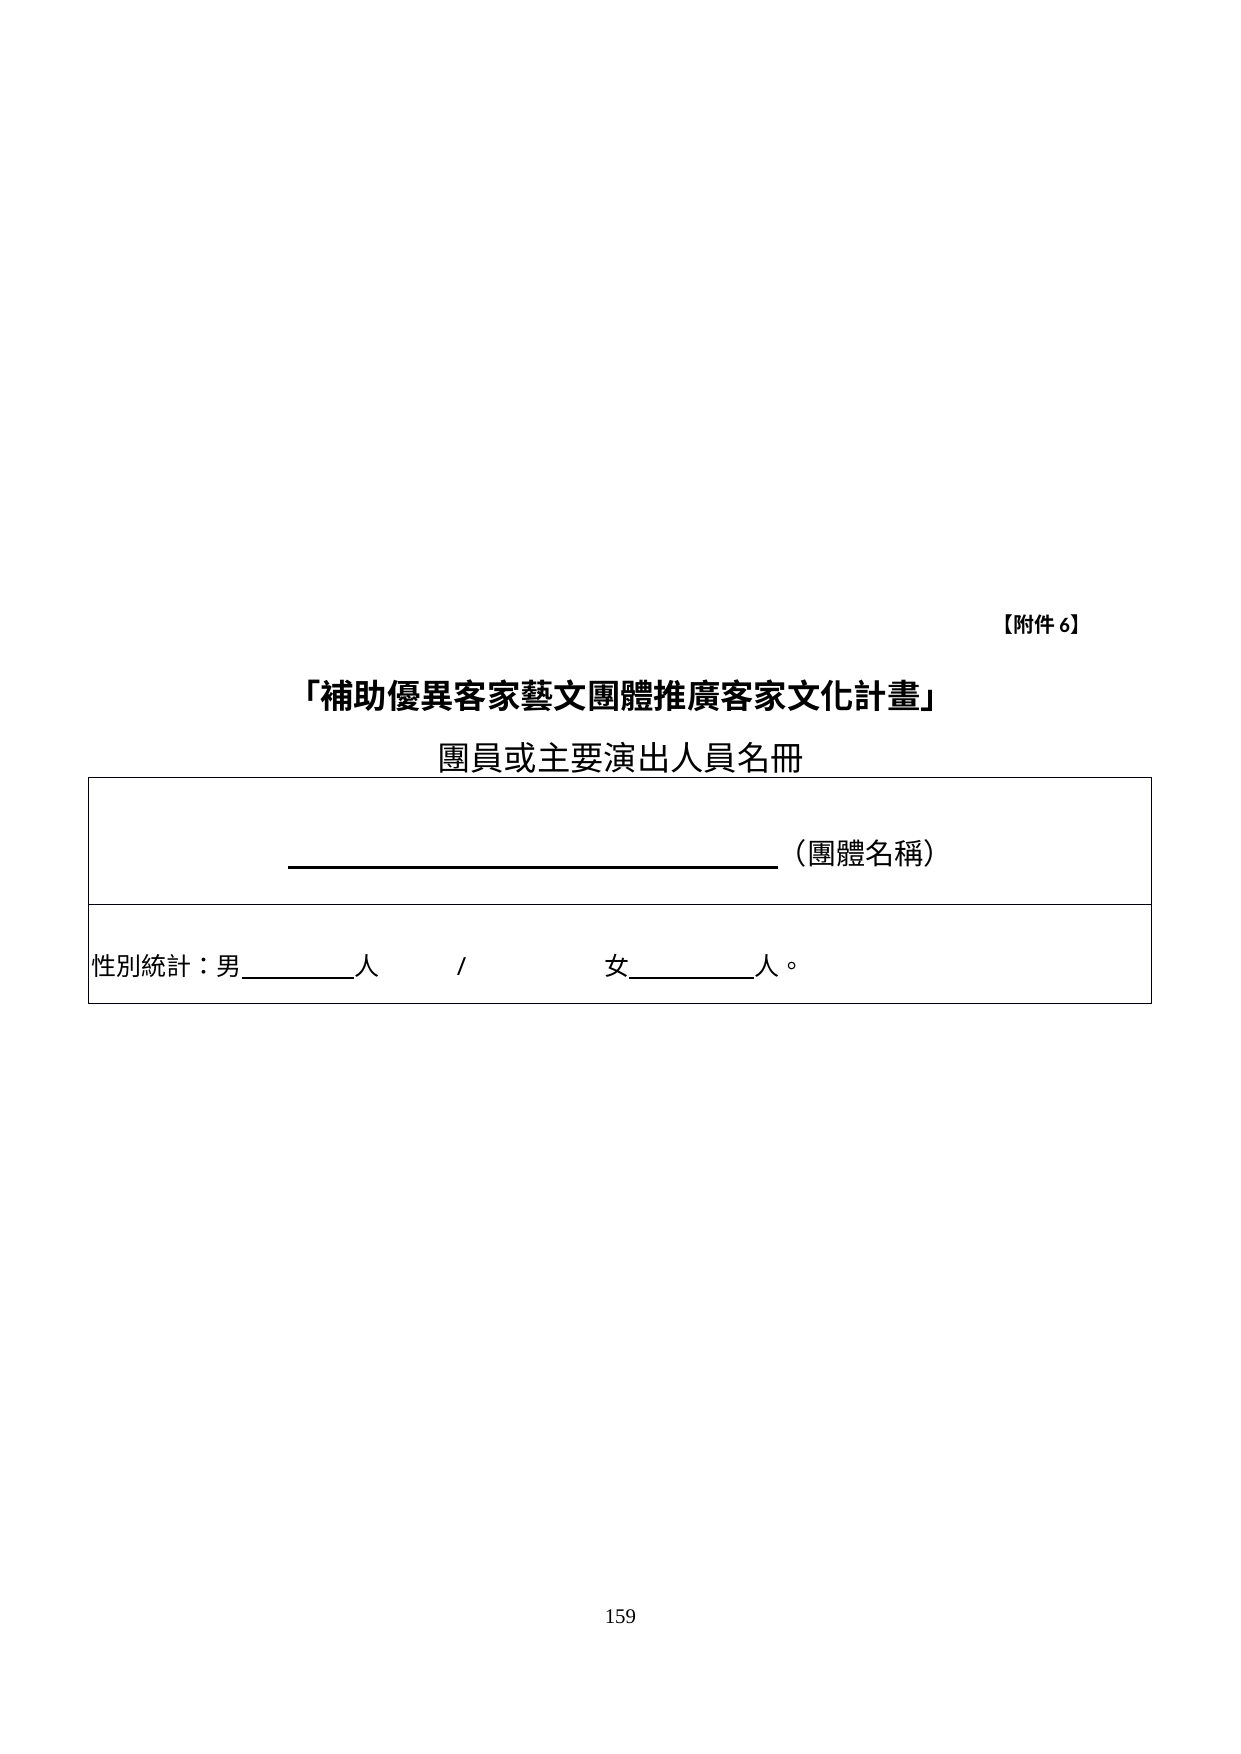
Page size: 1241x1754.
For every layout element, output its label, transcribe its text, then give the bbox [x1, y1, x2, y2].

text 【附件6】 [992, 608, 1096, 638]
text 「補助優異客家藝文團體推廣客家文化計畫」 [187, 601, 1111, 714]
table_cell 性別統計：男 人 / 女 人。 [89, 905, 1151, 1003]
table_header （團體名稱） [89, 778, 1151, 904]
text 團員或主要演出人員名冊 [187, 714, 1053, 777]
